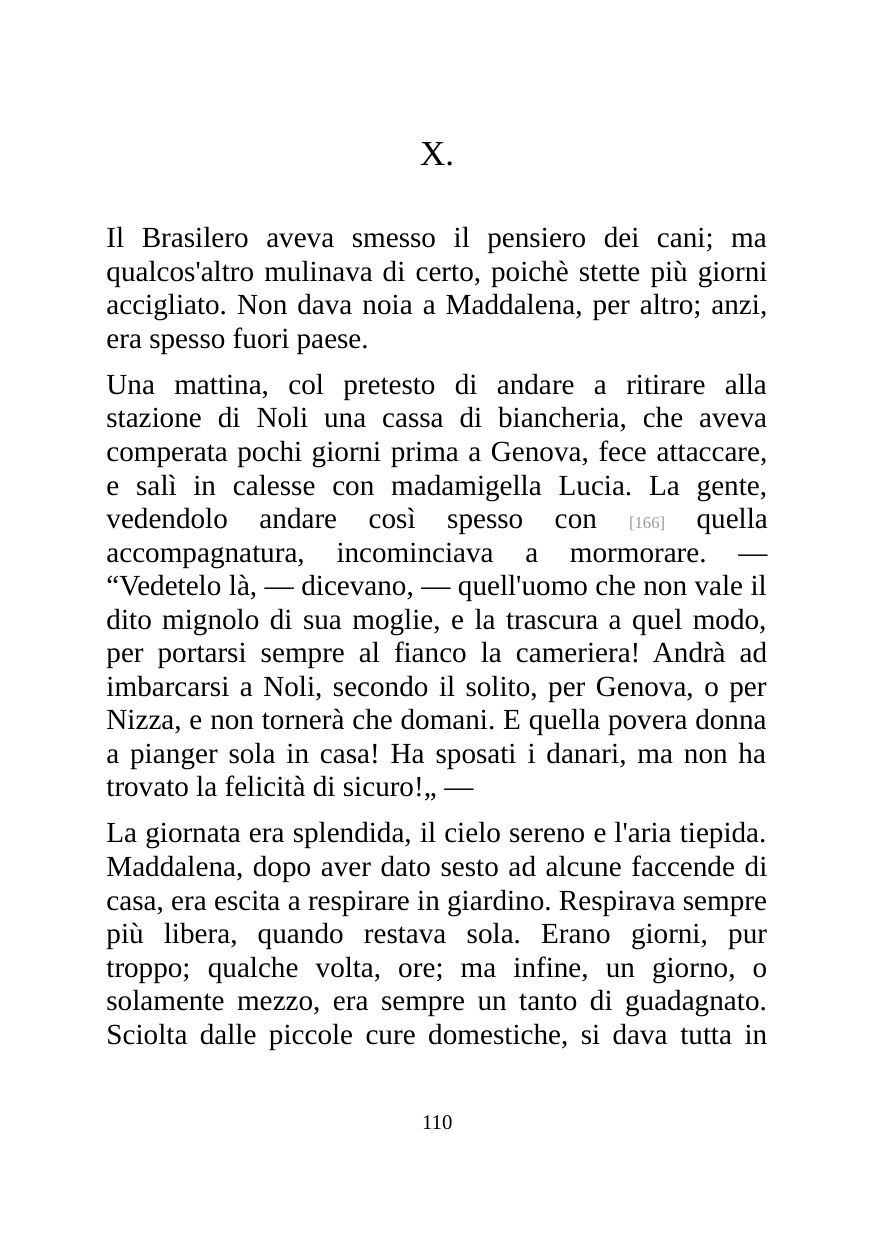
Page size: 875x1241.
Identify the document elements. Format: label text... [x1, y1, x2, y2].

text Il Brasilero aveva smesso il pensiero dei cani; ma qualcos'altro mulinava di certo, poichè stette più giorni accigliato. Non dava noia a Maddalena, per altro; anzi, era spesso fuori paese. [106, 220, 768, 354]
text La giornata era splendida, il cielo sereno e l'aria tiepida. Maddalena, dopo aver dato sesto ad alcune faccende di casa, era escita a respirare in giardino. Respirava sempre più libera, quando restava sola. Erano giorni, pur troppo; qualche volta, ore; ma infine, un giorno, o solamente mezzo, era sempre un tanto di guadagnato. Sciolta dalle piccole cure domestiche, si dava tutta in [106, 816, 768, 1050]
subtitle X. [106, 132, 768, 172]
text Una mattina, col pretesto di andare a ritirare alla stazione di Noli una cassa di biancheria, che aveva comperata pochi giorni prima a Genova, fece attaccare, e salì in calesse con madamigella Lucia. La gente, vedendolo andare così spesso con [166] quella accompagnatura, incominciava a mormorare. — “Vedetelo là, — dicevano, — quell'uomo che non vale il dito mignolo di sua moglie, e la trascura a quel modo, per portarsi sempre al fianco la cameriera! Andrà ad imbarcarsi a Noli, secondo il solito, per Genova, o per Nizza, e non tornerà che domani. E quella povera donna a pianger sola in casa! Ha sposati i danari, ma non ha trovato la felicità di sicuro!„ — [106, 367, 768, 803]
